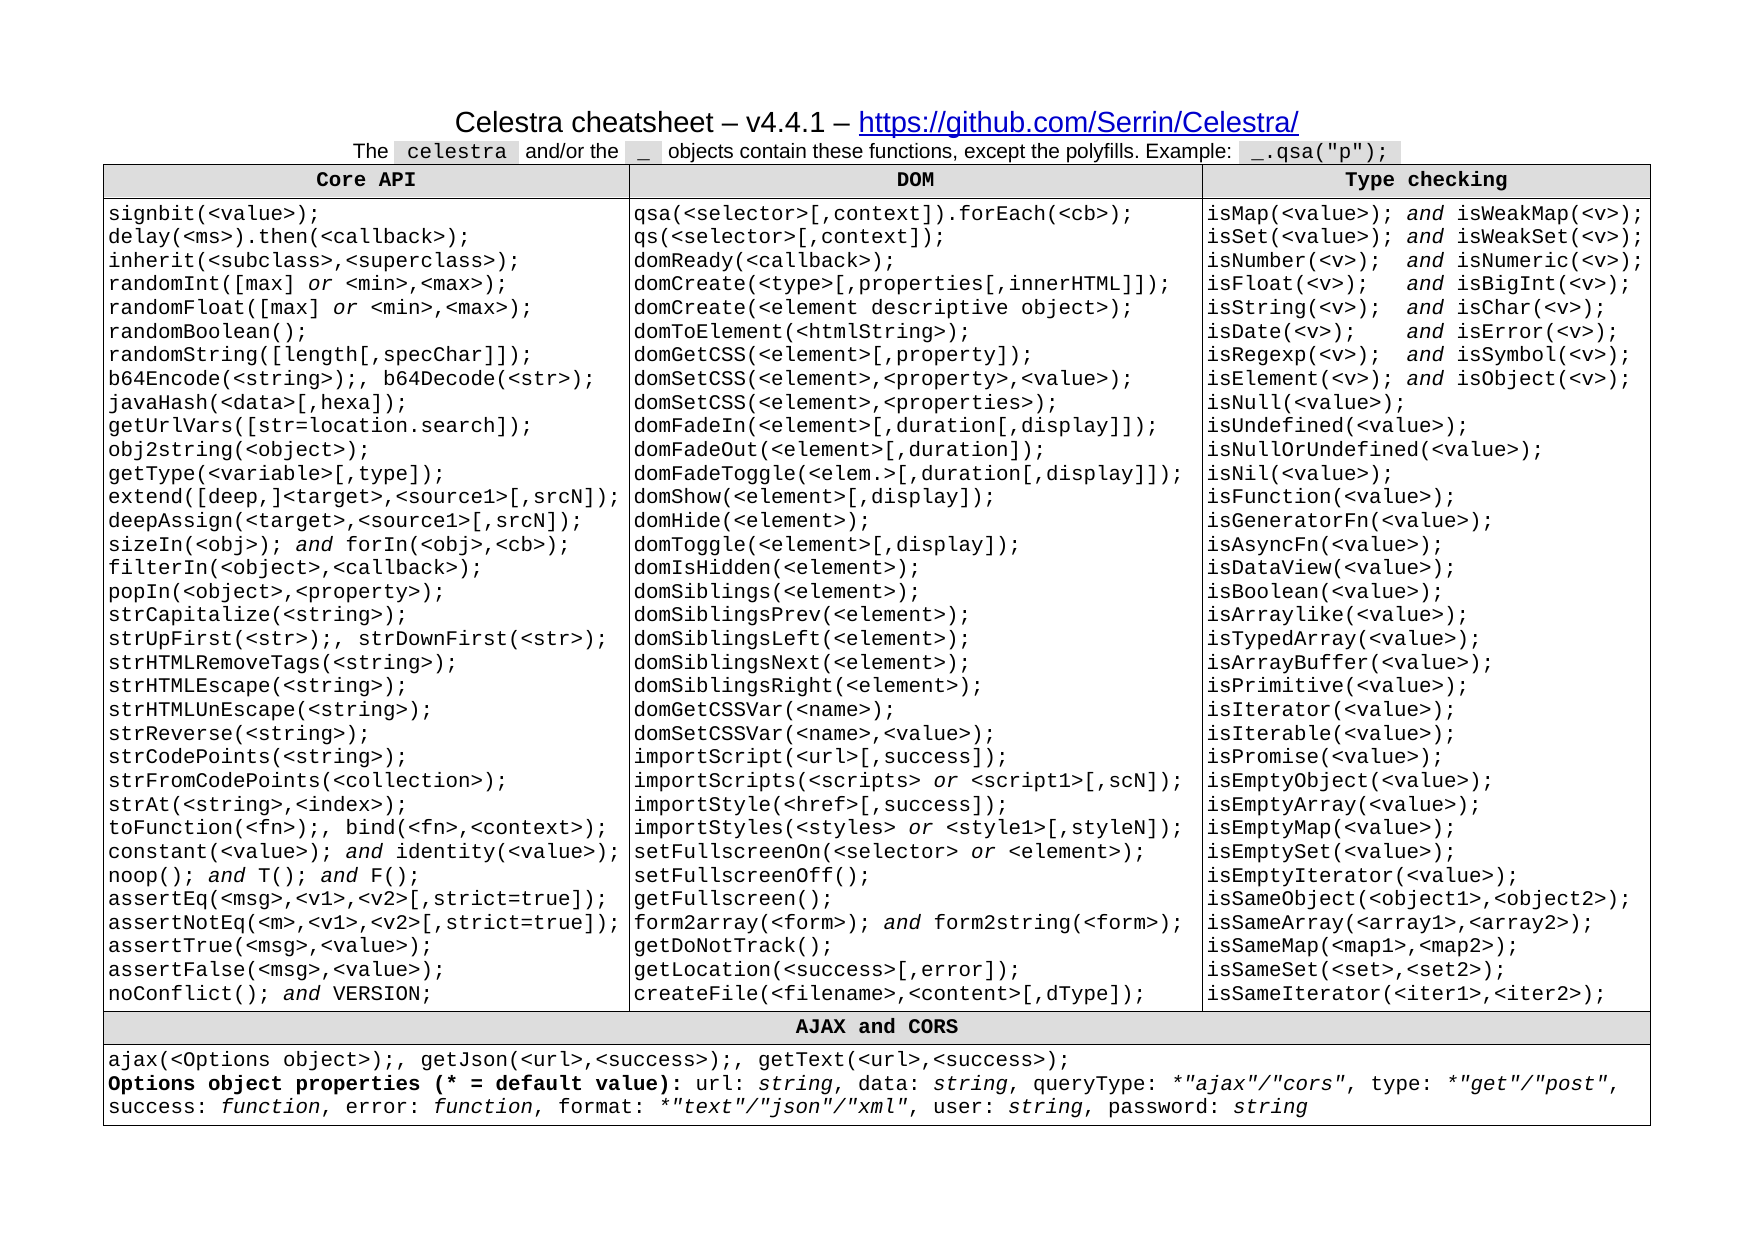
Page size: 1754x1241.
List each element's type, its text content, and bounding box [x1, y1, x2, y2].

table_header Type checking [1203, 165, 1650, 197]
table_cell isMap(<value>); and isWeakMap(<v>); isSet(<value>); and isWeakSet(<v>); isNumber(<v>); and isNumeric(<v>); isFloat(<v>); and isBigInt(<v>); isString(<v>); and isChar(<v>); isDate(<v>); and isError(<v>); isRegexp(<v>); and isSymbol(<v>); isElement(<v>); and isObject(<v>); isNull(<value>); isUndefined(<value>); isNullOrUndefined(<value>); isNil(<value>); isFunction(<value>); isGeneratorFn(<value>); isAsyncFn(<value>); isDataView(<value>); isBoolean(<value>); isArraylike(<value>); isTypedArray(<value>); isArrayBuffer(<value>); isPrimitive(<value>); isIterator(<value>); isIterable(<value>); isPromise(<value>); isEmptyObject(<value>); isEmptyArray(<value>); isEmptyMap(<value>); isEmptySet(<value>); isEmptyIterator(<value>); isSameObject(<object1>,<object2>); isSameArray(<array1>,<array2>); isSameMap(<map1>,<map2>); isSameSet(<set>,<set2>); isSameIterator(<iter1>,<iter2>); [1203, 199, 1650, 1011]
table_header Core API [104, 165, 629, 197]
table_header DOM [630, 165, 1202, 197]
text Celestra cheatsheet – v4.4.1 – https://github.com/Serrin/Celestra/ [105, 105, 1648, 138]
table_cell AJAX and CORS [104, 1012, 1650, 1044]
table_cell ajax(<Options object>);, getJson(<url>,<success>);, getText(<url>,<success>); Options object properties (* = default value): url: string, data: string, queryType: *"ajax"/"cors", type: *"get"/"post", success: function, error: function, format: *"text"/"json"/"xml", user: string, password: string [104, 1045, 1650, 1124]
table_cell qsa(<selector>[,context]).forEach(<cb>); qs(<selector>[,context]); domReady(<callback>); domCreate(<type>[,properties[,innerHTML]]); domCreate(<element descriptive object>); domToElement(<htmlString>); domGetCSS(<element>[,property]); domSetCSS(<element>,<property>,<value>); domSetCSS(<element>,<properties>); domFadeIn(<element>[,duration[,display]]); domFadeOut(<element>[,duration]); domFadeToggle(<elem.>[,duration[,display]]); domShow(<element>[,display]); domHide(<element>); domToggle(<element>[,display]); domIsHidden(<element>); domSiblings(<element>); domSiblingsPrev(<element>); domSiblingsLeft(<element>); domSiblingsNext(<element>); domSiblingsRight(<element>); domGetCSSVar(<name>); domSetCSSVar(<name>,<value>); importScript(<url>[,success]); importScripts(<scripts> or <script1>[,scN]); importStyle(<href>[,success]); importStyles(<styles> or <style1>[,styleN]); setFullscreenOn(<selector> or <element>); setFullscreenOff(); getFullscreen(); form2array(<form>); and form2string(<form>); getDoNotTrack(); getLocation(<success>[,error]); createFile(<filename>,<content>[,dType]); [630, 199, 1202, 1011]
table_cell signbit(<value>); delay(<ms>).then(<callback>); inherit(<subclass>,<superclass>); randomInt([max] or <min>,<max>); randomFloat([max] or <min>,<max>); randomBoolean(); randomString([length[,specChar]]); b64Encode(<string>);, b64Decode(<str>); javaHash(<data>[,hexa]); getUrlVars([str=location.search]); obj2string(<object>); getType(<variable>[,type]); extend([deep,]<target>,<source1>[,srcN]); deepAssign(<target>,<source1>[,srcN]); sizeIn(<obj>); and forIn(<obj>,<cb>); filterIn(<object>,<callback>); popIn(<object>,<property>); strCapitalize(<string>); strUpFirst(<str>);, strDownFirst(<str>); strHTMLRemoveTags(<string>); strHTMLEscape(<string>); strHTMLUnEscape(<string>); strReverse(<string>); strCodePoints(<string>); strFromCodePoints(<collection>); strAt(<string>,<index>); toFunction(<fn>);, bind(<fn>,<context>); constant(<value>); and identity(<value>); noop(); and T(); and F(); assertEq(<msg>,<v1>,<v2>[,strict=true]); assertNotEq(<m>,<v1>,<v2>[,strict=true]); assertTrue(<msg>,<value>); assertFalse(<msg>,<value>); noConflict(); and VERSION; [104, 199, 629, 1011]
text The celestra and/or the _ objects contain these functions, except the polyfills. Example: _.qsa("p"); [105, 138, 1648, 164]
